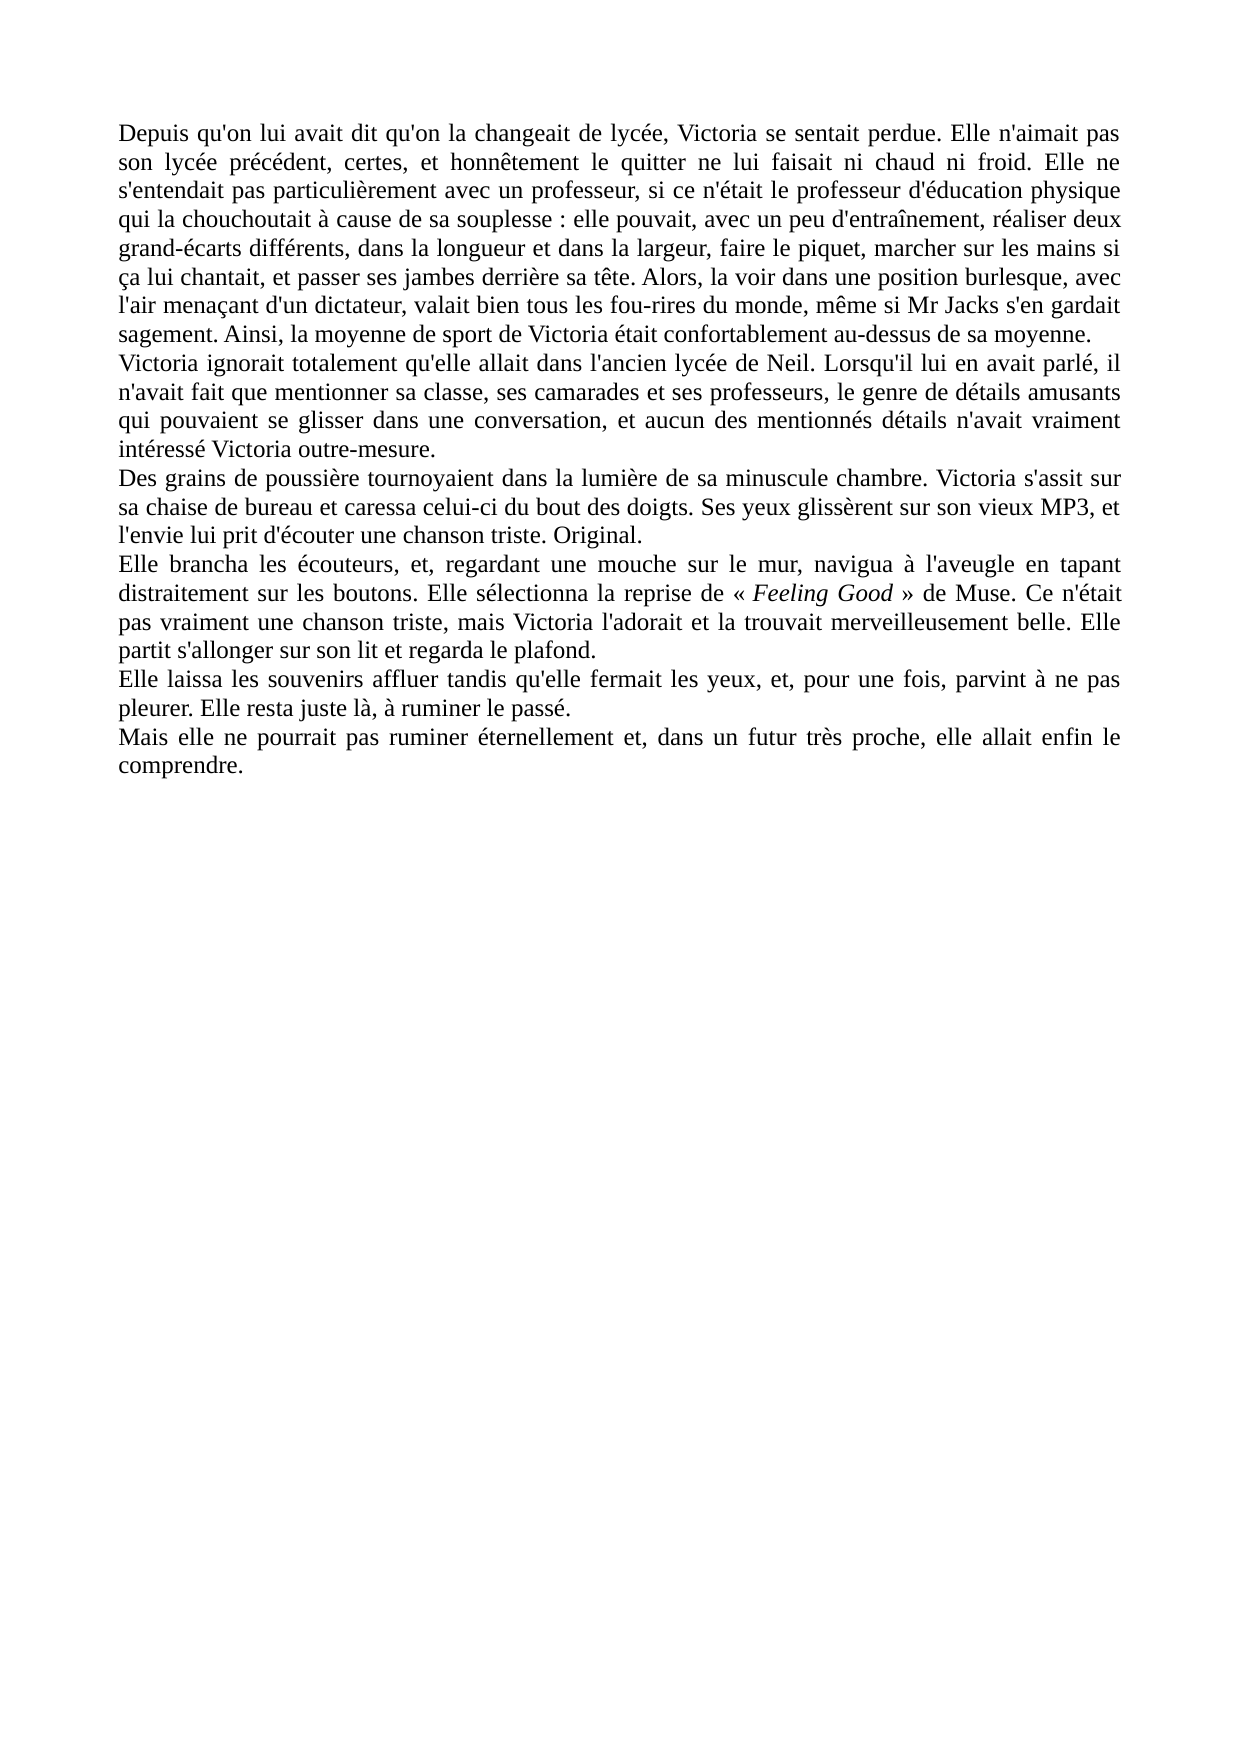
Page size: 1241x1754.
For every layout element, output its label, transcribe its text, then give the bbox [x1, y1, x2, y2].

text Des grains de poussière tournoyaient dans la lumière de sa minuscule chambre. Victoria s'assit sur sa chaise de bureau et caressa celui-ci du bout des doigts. Ses yeux glissèrent sur son vieux MP3, et l'envie lui prit d'écouter une chanson triste. Original. [118, 463, 1122, 549]
text Mais elle ne pourrait pas ruminer éternellement et, dans un futur très proche, elle allait enfin le comprendre. [118, 722, 1122, 779]
text Depuis qu'on lui avait dit qu'on la changeait de lycée, Victoria se sentait perdue. Elle n'aimait pas son lycée précédent, certes, et honnêtement le quitter ne lui faisait ni chaud ni froid. Elle ne s'entendait pas particulièrement avec un professeur, si ce n'était le professeur d'éducation physique qui la chouchoutait à cause de sa souplesse : elle pouvait, avec un peu d'entraînement, réaliser deux grand-écarts différents, dans la longueur et dans la largeur, faire le piquet, marcher sur les mains si ça lui chantait, et passer ses jambes derrière sa tête. Alors, la voir dans une position burlesque, avec l'air menaçant d'un dictateur, valait bien tous les fou-rires du monde, même si Mr Jacks s'en gardait sagement. Ainsi, la moyenne de sport de Victoria était confortablement au-dessus de sa moyenne. [118, 118, 1122, 348]
text Victoria ignorait totalement qu'elle allait dans l'ancien lycée de Neil. Lorsqu'il lui en avait parlé, il n'avait fait que mentionner sa classe, ses camarades et ses professeurs, le genre de détails amusants qui pouvaient se glisser dans une conversation, et aucun des mentionnés détails n'avait vraiment intéressé Victoria outre-mesure. [118, 348, 1122, 463]
text Elle brancha les écouteurs, et, regardant une mouche sur le mur, navigua à l'aveugle en tapant distraitement sur les boutons. Elle sélectionna la reprise de « Feeling Good » de Muse. Ce n'était pas vraiment une chanson triste, mais Victoria l'adorait et la trouvait merveilleusement belle. Elle partit s'allonger sur son lit et regarda le plafond. [118, 549, 1122, 664]
text Elle laissa les souvenirs affluer tandis qu'elle fermait les yeux, et, pour une fois, parvint à ne pas pleurer. Elle resta juste là, à ruminer le passé. [118, 664, 1122, 722]
